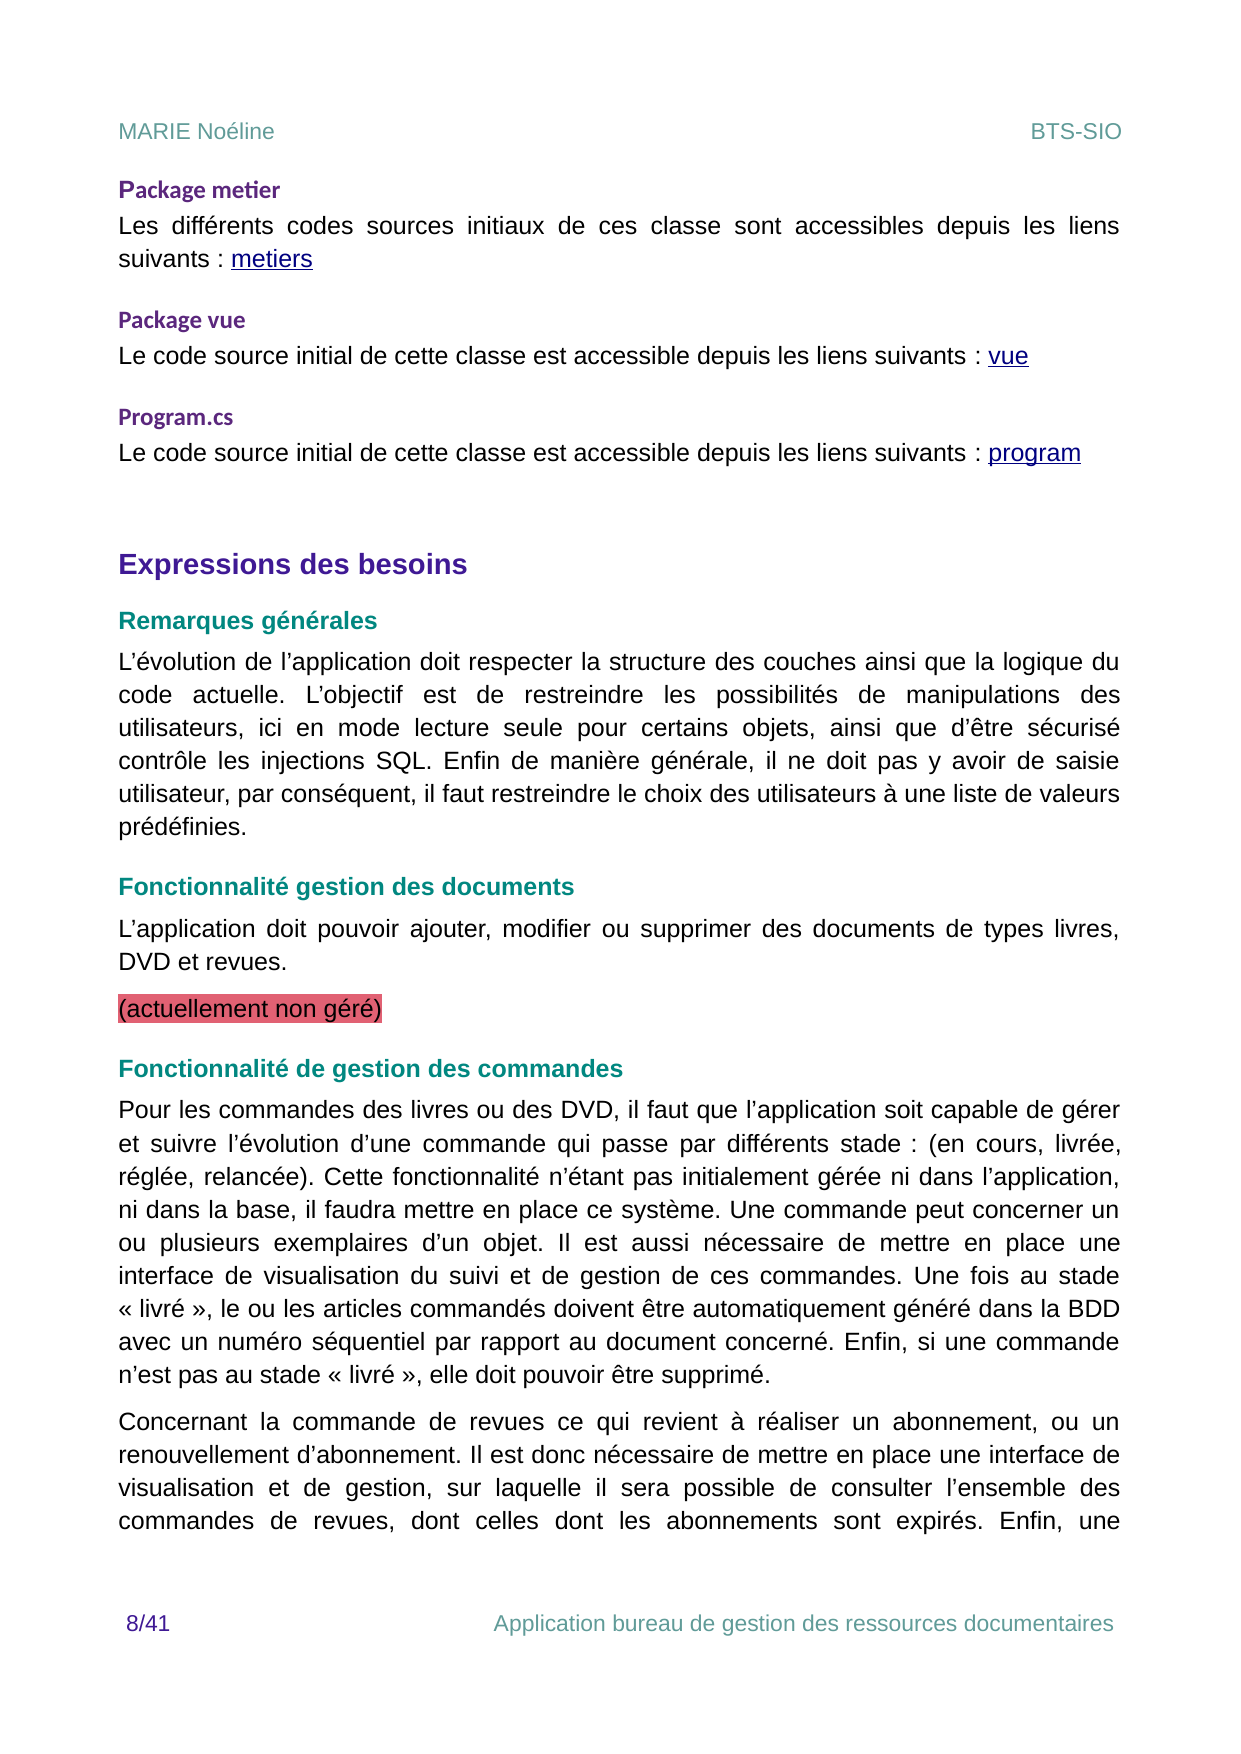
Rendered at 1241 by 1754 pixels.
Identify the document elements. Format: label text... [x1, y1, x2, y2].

text Le code source initial de cette classe est accessible depuis les liens suivants : program [118, 437, 1122, 466]
subtitle Fonctionnalité gestion des documents [118, 872, 1122, 901]
subtitle Expressions des besoins [118, 547, 1122, 581]
text (actuellement non géré) [118, 994, 1122, 1023]
subtitle Package metier [118, 174, 1122, 204]
subtitle Program.cs [118, 401, 1122, 431]
subtitle Fonctionnalité de gestion des commandes [118, 1054, 1122, 1083]
subtitle Remarques générales [118, 606, 1122, 634]
text Les différents codes sources initiaux de ces classe sont accessibles depuis les liens suivants : metiers [118, 211, 1122, 272]
text L’évolution de l’application doit respecter la structure des couches ainsi que la logique du code actuelle. L’objectif est de restreindre les possibilités de manipulations des utilisateurs, ici en mode lecture seule pour certains objets, ainsi que d’être sécurisé contrôle les injections SQL. Enfin de manière générale, il ne doit pas y avoir de saisie utilisateur, par conséquent, il faut restreindre le choix des utilisateurs à une liste de valeurs prédéfinies. [118, 647, 1122, 841]
text Concernant la commande de revues ce qui revient à réaliser un abonnement, ou un renouvellement d’abonnement. Il est donc nécessaire de mettre en place une interface de visualisation et de gestion, sur laquelle il sera possible de consulter l’ensemble des commandes de revues, dont celles dont les abonnements sont expirés. Enfin, une [118, 1407, 1122, 1535]
subtitle Package vue [118, 304, 1122, 334]
text L’application doit pouvoir ajouter, modifier ou supprimer des documents de types livres, DVD et revues. [118, 913, 1122, 975]
text Pour les commandes des livres ou des DVD, il faut que l’application soit capable de gérer et suivre l’évolution d’une commande qui passe par différents stade : (en cours, livrée, réglée, relancée). Cette fonctionnalité n’étant pas initialement gérée ni dans l’application, ni dans la base, il faudra mettre en place ce système. Une commande peut concerner un ou plusieurs exemplaires d’un objet. Il est aussi nécessaire de mettre en place une interface de visualisation du suivi et de gestion de ces commandes. Une fois au stade « livré », le ou les articles commandés doivent être automatiquement généré dans la BDD avec un numéro séquentiel par rapport au document concerné. Enfin, si une commande n’est pas au stade « livré », elle doit pouvoir être supprimé. [118, 1096, 1122, 1388]
text Le code source initial de cette classe est accessible depuis les liens suivants : vue [118, 341, 1122, 369]
